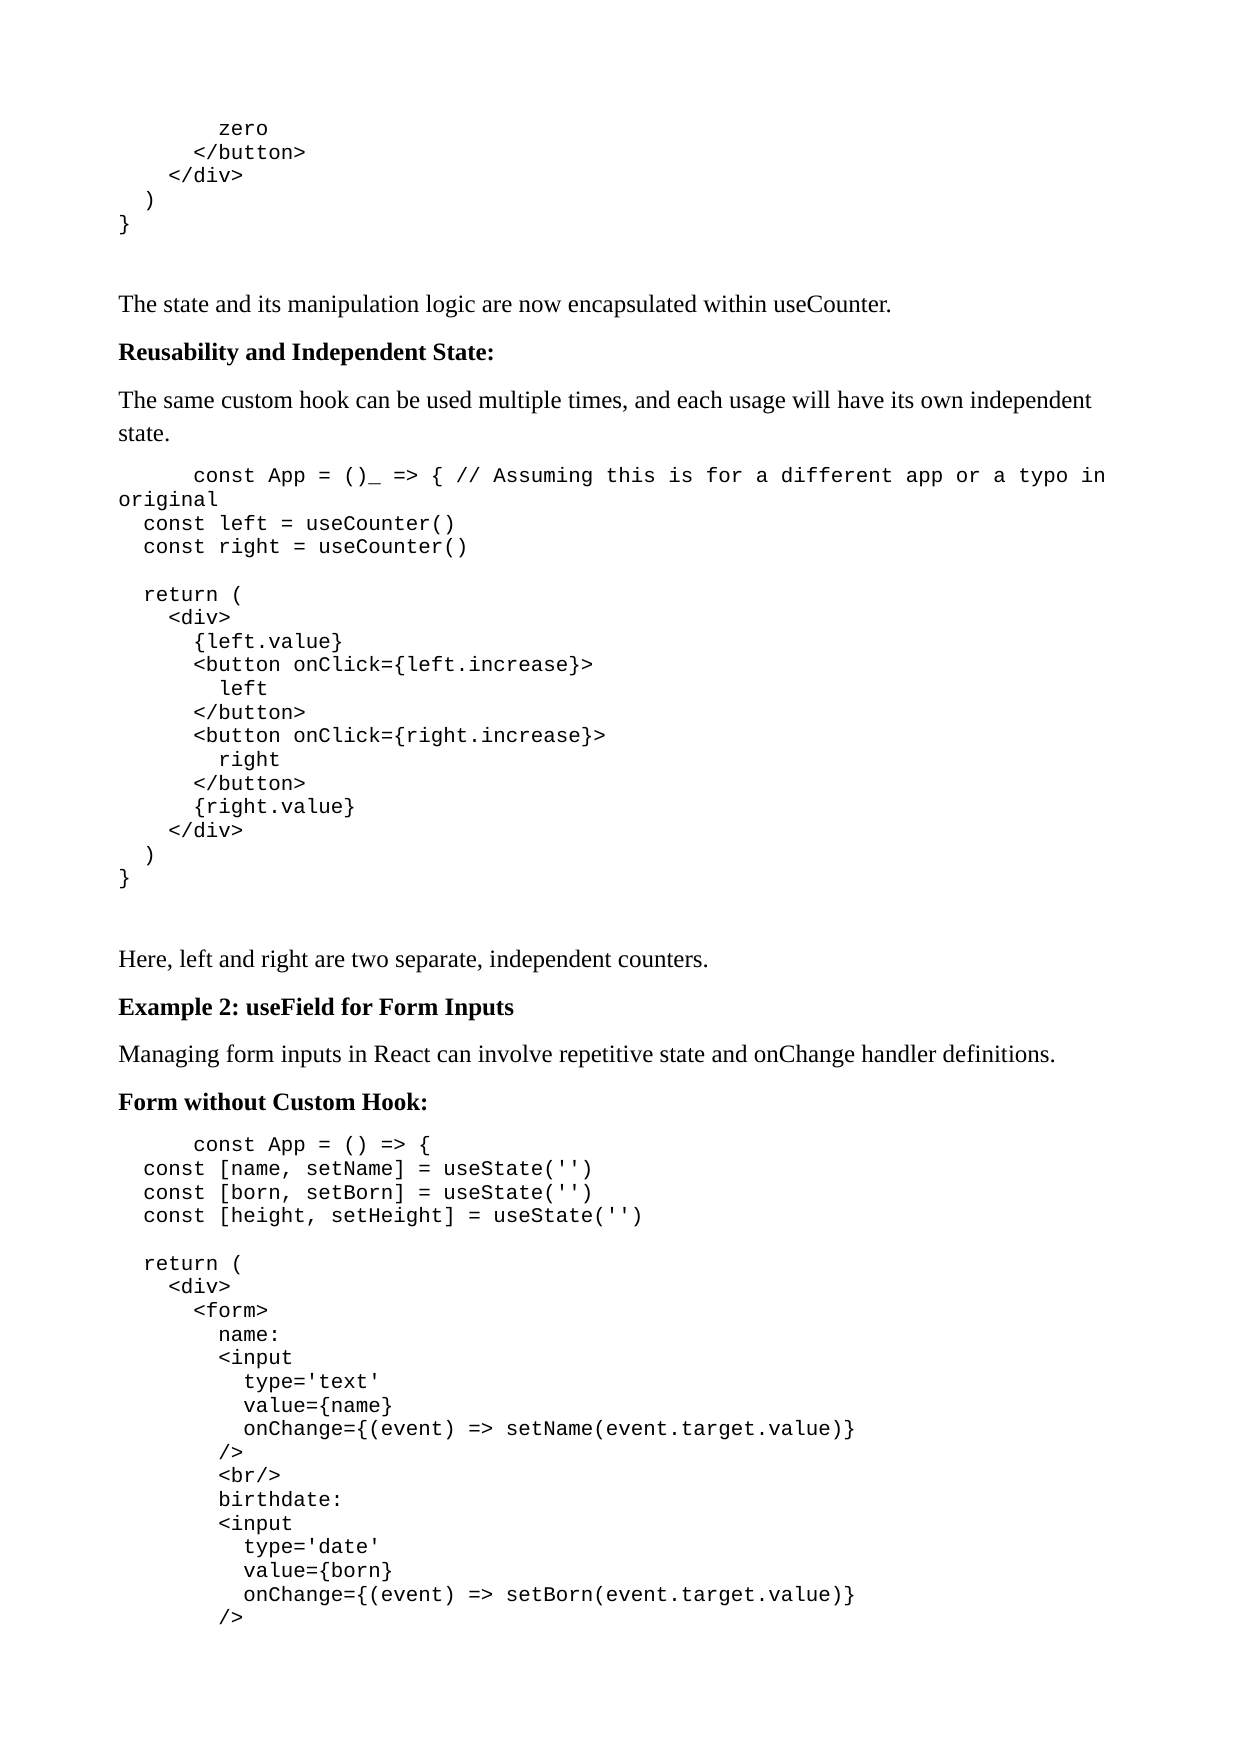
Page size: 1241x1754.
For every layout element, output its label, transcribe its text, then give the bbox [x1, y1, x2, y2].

text <button onClick={left.increase}> [118, 654, 1122, 678]
text </button> [118, 773, 1122, 796]
text name: [118, 1324, 1122, 1347]
text The state and its manipulation logic are now encapsulated within useCounter. [118, 289, 1122, 318]
text birthdate: [118, 1489, 1122, 1513]
text return ( [118, 1253, 1122, 1276]
text </button> [118, 142, 1122, 165]
text <input [118, 1347, 1122, 1371]
text Reusability and Independent State: [118, 337, 1122, 366]
text } [118, 213, 1122, 236]
text ) [118, 844, 1122, 867]
text const [height, setHeight] = useState('') [118, 1205, 1122, 1229]
text <br/> [118, 1466, 1122, 1489]
text onChange={(event) => setName(event.target.value)} [118, 1418, 1122, 1442]
text type='date' [118, 1536, 1122, 1560]
text <div> [118, 607, 1122, 631]
text const App = ()_ => { // Assuming this is for a different app or a typo in original [118, 465, 1122, 513]
text onChange={(event) => setBorn(event.target.value)} [118, 1584, 1122, 1607]
text left [118, 678, 1122, 702]
text const App = () => { [118, 1134, 1122, 1158]
text const [born, setBorn] = useState('') [118, 1182, 1122, 1205]
text value={born} [118, 1560, 1122, 1584]
text value={name} [118, 1394, 1122, 1418]
text const left = useCounter() [118, 513, 1122, 536]
text <input [118, 1513, 1122, 1536]
text /> [118, 1442, 1122, 1466]
text type='text' [118, 1371, 1122, 1394]
text Here, left and right are two separate, independent counters. [118, 944, 1122, 973]
text Form without Custom Hook: [118, 1087, 1122, 1116]
text {right.value} [118, 796, 1122, 820]
text The same custom hook can be used multiple times, and each usage will have its own independent state. [118, 385, 1122, 446]
text right [118, 749, 1122, 773]
text </div> [118, 820, 1122, 844]
text ) [118, 189, 1122, 213]
text <button onClick={right.increase}> [118, 725, 1122, 749]
text /> [118, 1607, 1122, 1631]
text return ( [118, 583, 1122, 607]
text const [name, setName] = useState('') [118, 1158, 1122, 1182]
text } [118, 867, 1122, 891]
text </div> [118, 165, 1122, 189]
text Managing form inputs in React can involve repetitive state and onChange handler definitions. [118, 1039, 1122, 1068]
text <div> [118, 1276, 1122, 1300]
text Example 2: useField for Form Inputs [118, 992, 1122, 1020]
text <form> [118, 1300, 1122, 1324]
text {left.value} [118, 631, 1122, 654]
text const right = useCounter() [118, 536, 1122, 560]
text zero [118, 118, 1122, 142]
text </button> [118, 702, 1122, 725]
